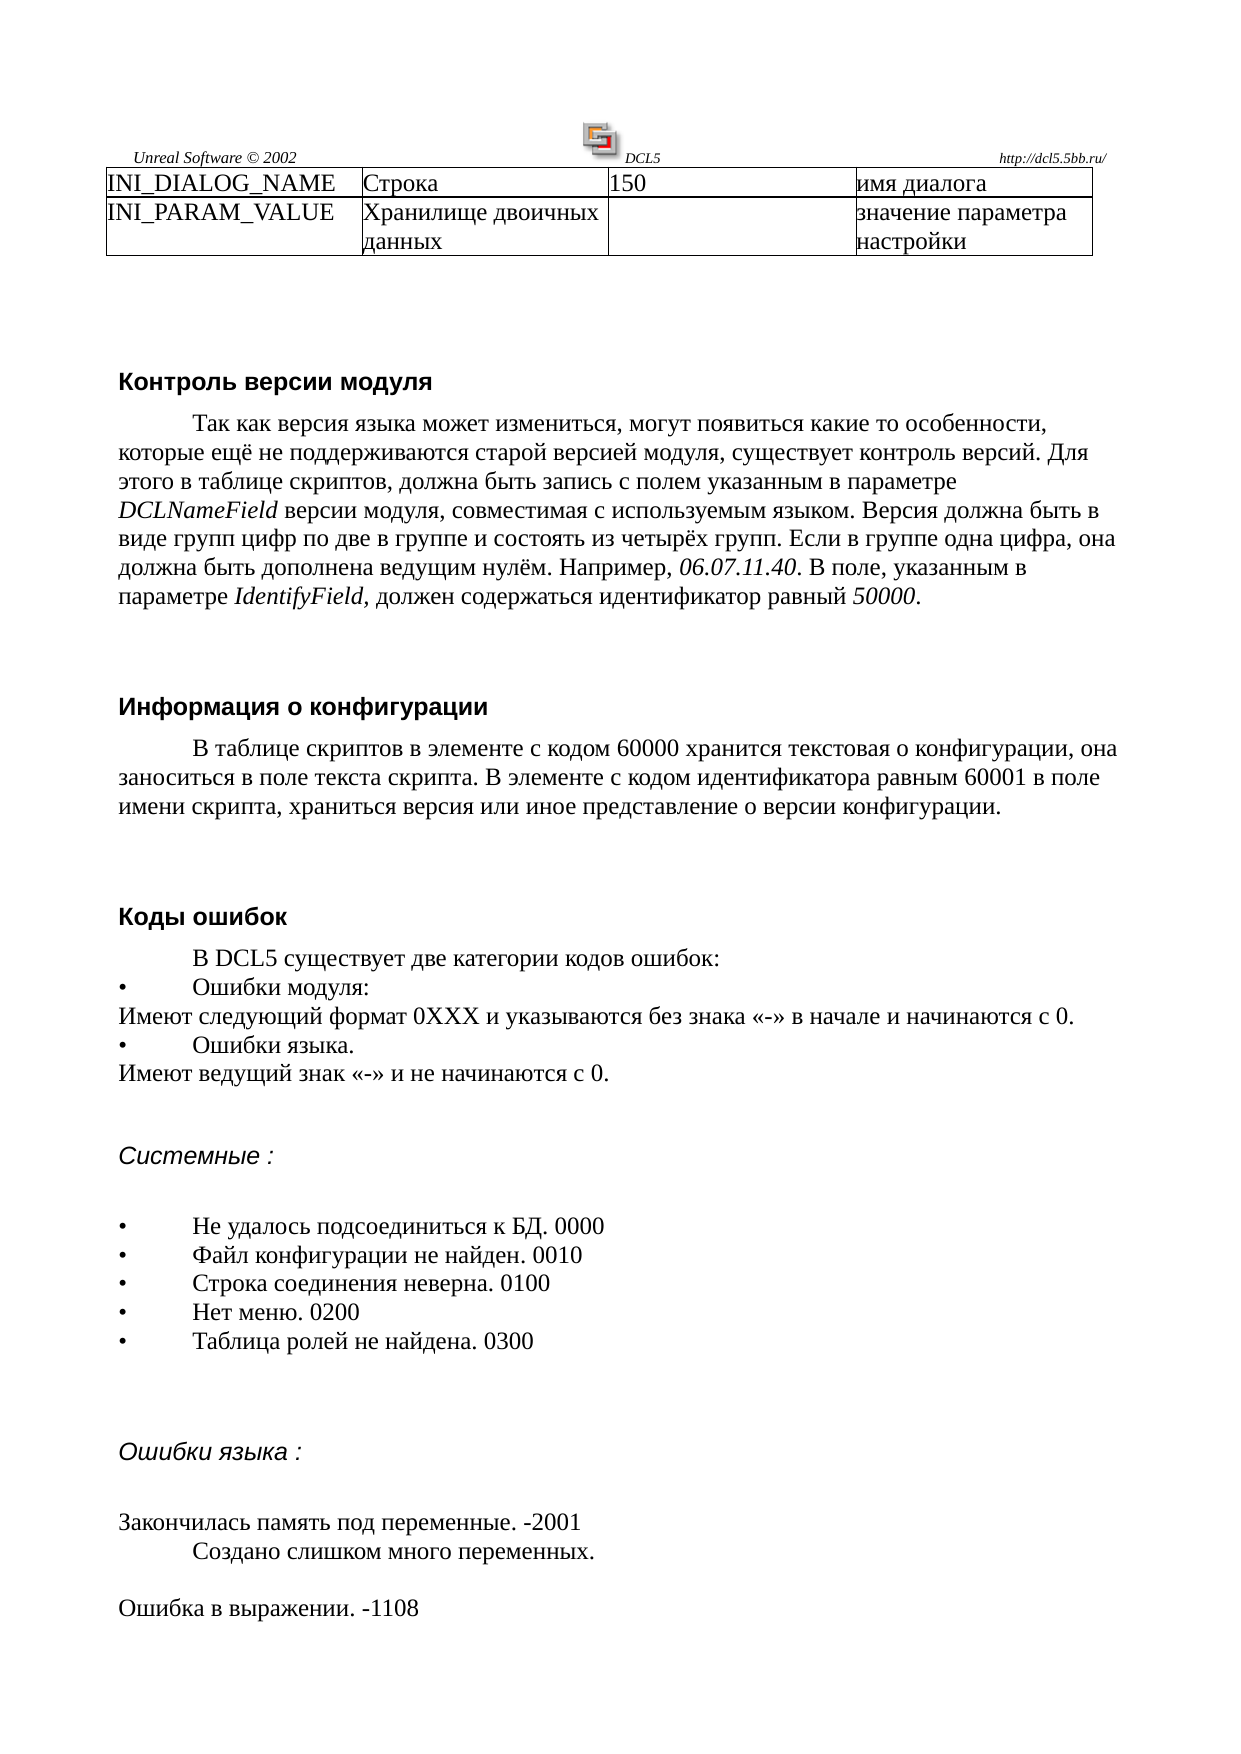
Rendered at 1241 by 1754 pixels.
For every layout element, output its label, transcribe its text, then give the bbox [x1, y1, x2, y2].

text • Таблица ролей не найдена. 0300 [118, 1326, 1122, 1355]
text • Не удалось подсоединиться к БД. 0000 [118, 1211, 1122, 1240]
text В DCL5 существует две категории кодов ошибок: [118, 943, 1122, 972]
table_cell INI_PARAM_VALUE [107, 198, 362, 255]
text Ошибка в выражении. -1108 [118, 1593, 1122, 1622]
picture [579, 118, 625, 164]
text В таблице скриптов в элементе с кодом 60000 хранится текстовая о конфигурации, она заноситься в поле текста скрипта. В элементе с кодом идентификатора равным 60001 в поле имени скрипта, храниться версия или иное представление о версии конфигурации. [118, 733, 1122, 820]
table_cell INI_DIALOG_NAME [107, 168, 362, 196]
text • Ошибки модуля: [118, 972, 1122, 1001]
table_cell Строка [363, 168, 608, 196]
text • Ошибки языка. [118, 1030, 1122, 1058]
table_cell Хранилище двоичных данных [363, 198, 608, 255]
table_cell значение параметра настройки [857, 198, 1092, 255]
text Имеют следующий формат 0XXX и указываются без знака «-» в начале и начинаются с 0. [118, 1001, 1122, 1030]
text Имеют ведущий знак «-» и не начинаются с 0. [118, 1058, 1122, 1087]
table_cell имя диалога [857, 168, 1092, 196]
table_cell [609, 198, 856, 255]
subtitle Контроль версии модуля [118, 367, 1122, 396]
text Так как версия языка может измениться, могут появиться какие то особенности, которые ещё не поддерживаются старой версией модуля, существует контроль версий. Для этого в таблице скриптов, должна быть запись с полем указанным в параметре DCLNameField версии модуля, совместимая с используемым языком. Версия должна быть в виде групп цифр по две в группе и состоять из четырёх групп. Если в группе одна цифра, она должна быть дополнена ведущим нулём. Например, 06.07.11.40. В поле, указанным в параметре IdentifyField, должен содержаться идентификатор равный 50000. [118, 408, 1122, 610]
text • Нет меню. 0200 [118, 1297, 1122, 1326]
text • Строка соединения неверна. 0100 [118, 1268, 1122, 1297]
text Создано слишком много переменных. [118, 1536, 1122, 1565]
text • Файл конфигурации не найден. 0010 [118, 1240, 1122, 1268]
text Закончилась память под переменные. -2001 [118, 1507, 1122, 1536]
subtitle Системные : [118, 1141, 1122, 1170]
subtitle Информация о конфигурации [118, 692, 1122, 721]
table_cell 150 [609, 168, 856, 196]
subtitle Ошибки языка : [118, 1437, 1122, 1466]
subtitle Коды ошибок [118, 902, 1122, 931]
